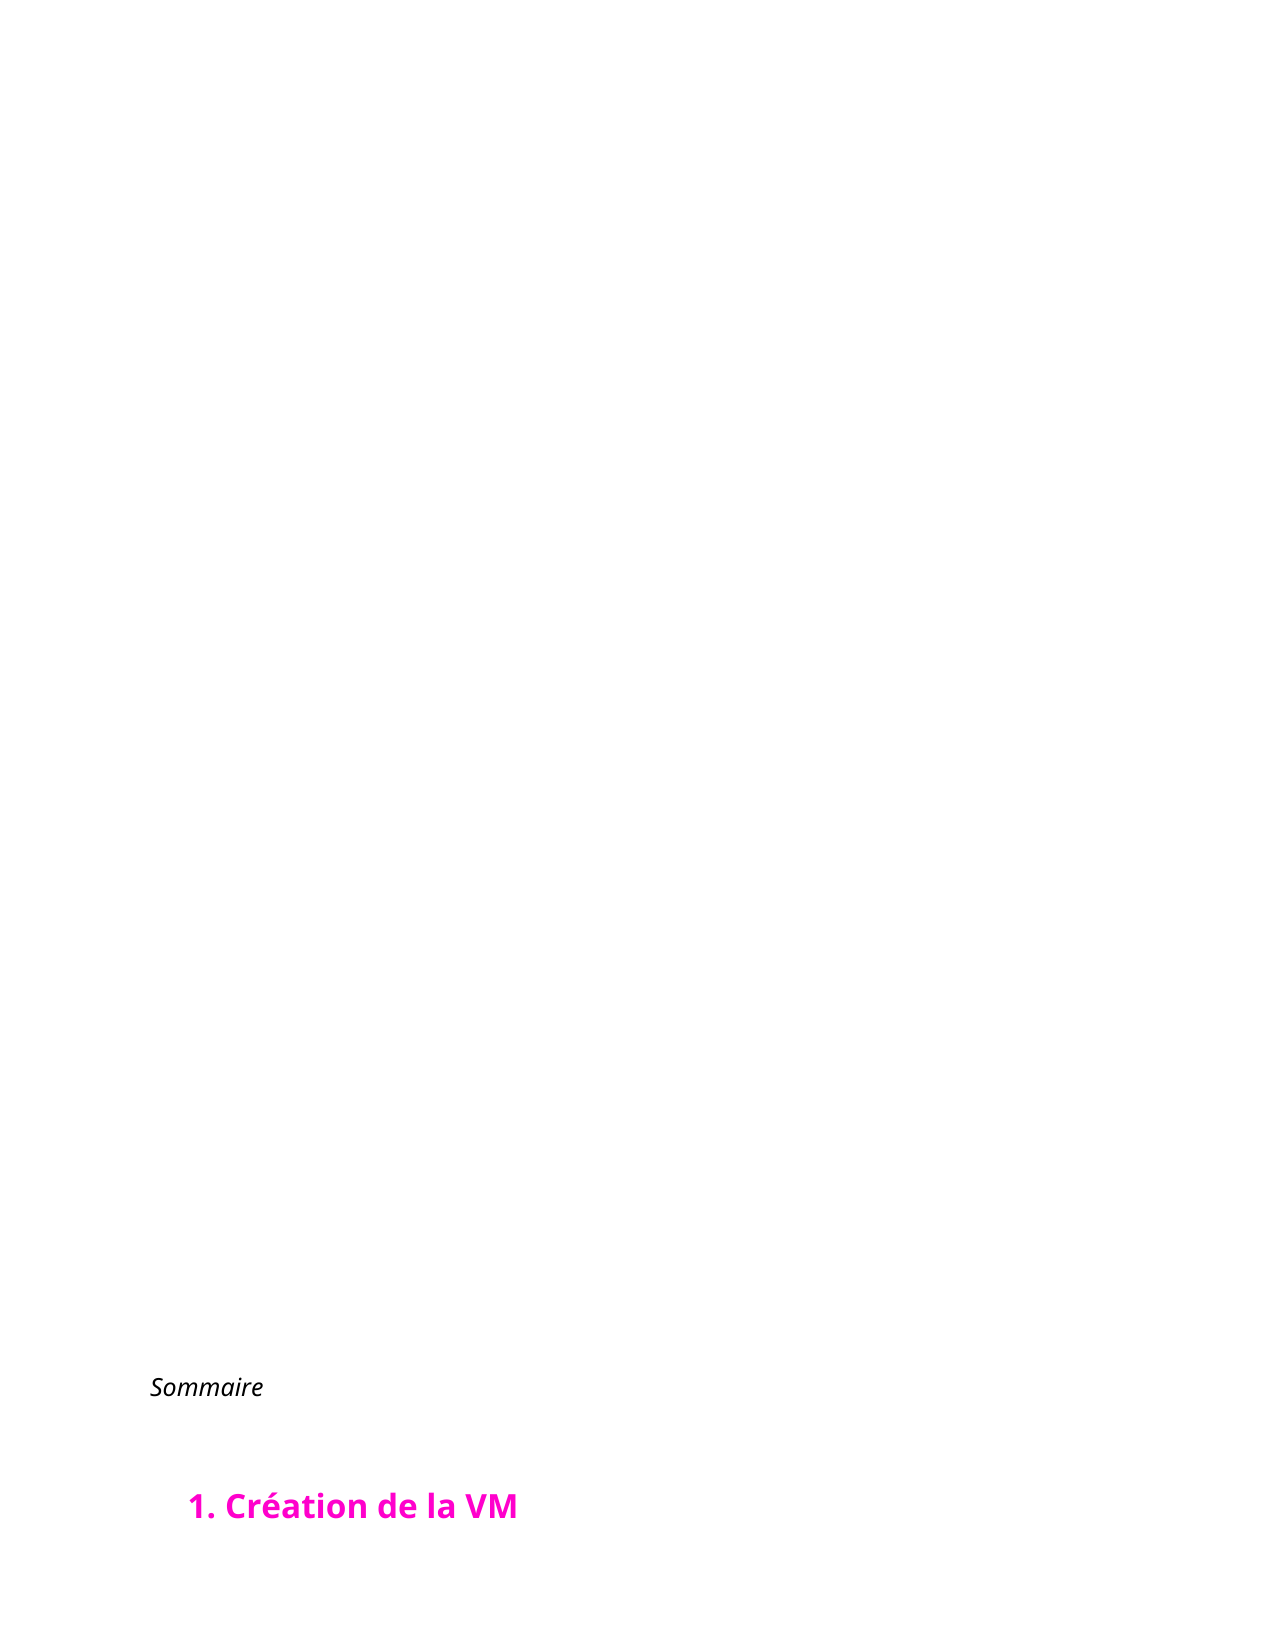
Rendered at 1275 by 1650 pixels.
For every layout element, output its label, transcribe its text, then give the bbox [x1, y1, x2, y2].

list Création de la VM [187, 1483, 1125, 1528]
text Sommaire [150, 1369, 1125, 1403]
